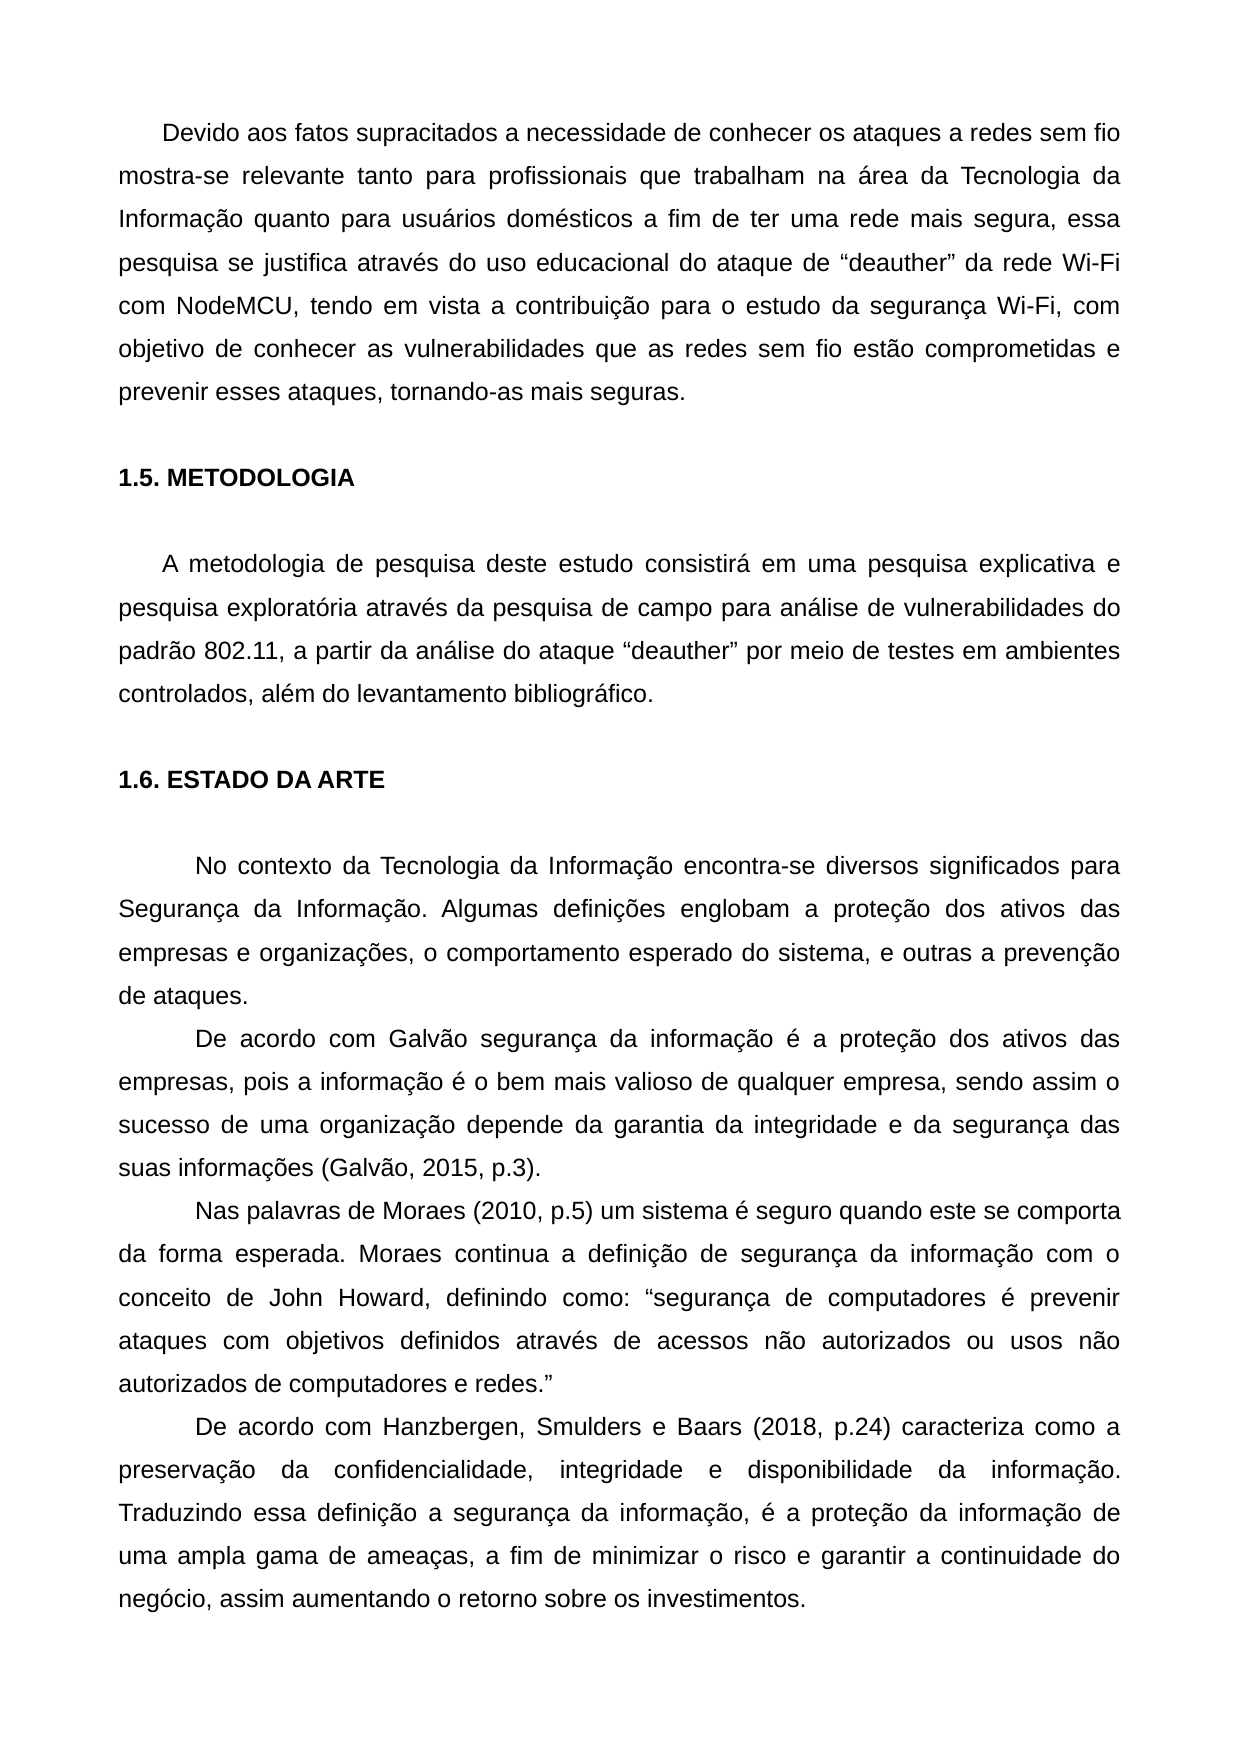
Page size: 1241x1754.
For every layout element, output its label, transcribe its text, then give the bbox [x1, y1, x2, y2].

text De acordo com Hanzbergen, Smulders e Baars (2018, p.24) caracteriza como a preservação da confidencialidade, integridade e disponibilidade da informação. Traduzindo essa definição a segurança da informação, é a proteção da informação de uma ampla gama de ameaças, a fim de minimizar o risco e garantir a continuidade do negócio, assim aumentando o retorno sobre os investimentos. [118, 1412, 1122, 1613]
text Nas palavras de Moraes (2010, p.5) um sistema é seguro quando este se comporta da forma esperada. Moraes continua a definição de segurança da informação com o conceito de John Howard, definindo como: “segurança de computadores é prevenir ataques com objetivos definidos através de acessos não autorizados ou usos não autorizados de computadores e redes.” [118, 1196, 1122, 1397]
text No contexto da Tecnologia da Informação encontra-se diversos significados para Segurança da Informação. Algumas definições englobam a proteção dos ativos das empresas e organizações, o comportamento esperado do sistema, e outras a prevenção de ataques. [118, 851, 1122, 1009]
text Devido aos fatos supracitados a necessidade de conhecer os ataques a redes sem fio mostra-se relevante tanto para profissionais que trabalham na área da Tecnologia da Informação quanto para usuários domésticos a fim de ter uma rede mais segura, essa pesquisa se justifica através do uso educacional do ataque de “deauther” da rede Wi-Fi com NodeMCU, tendo em vista a contribuição para o estudo da segurança Wi-Fi, com objetivo de conhecer as vulnerabilidades que as redes sem fio estão comprometidas e prevenir esses ataques, tornando-as mais seguras. [118, 118, 1122, 406]
text De acordo com Galvão segurança da informação é a proteção dos ativos das empresas, pois a informação é o bem mais valioso de qualquer empresa, sendo assim o sucesso de uma organização depende da garantia da integridade e da segurança das suas informações (Galvão, 2015, p.3). [118, 1024, 1122, 1182]
text 1.5. METODOLOGIA [118, 463, 1122, 492]
text 1.6. ESTADO DA ARTE [118, 765, 1122, 794]
text A metodologia de pesquisa deste estudo consistirá em uma pesquisa explicativa e pesquisa exploratória através da pesquisa de campo para análise de vulnerabilidades do padrão 802.11, a partir da análise do ataque “deauther” por meio de testes em ambientes controlados, além do levantamento bibliográfico. [118, 549, 1122, 707]
